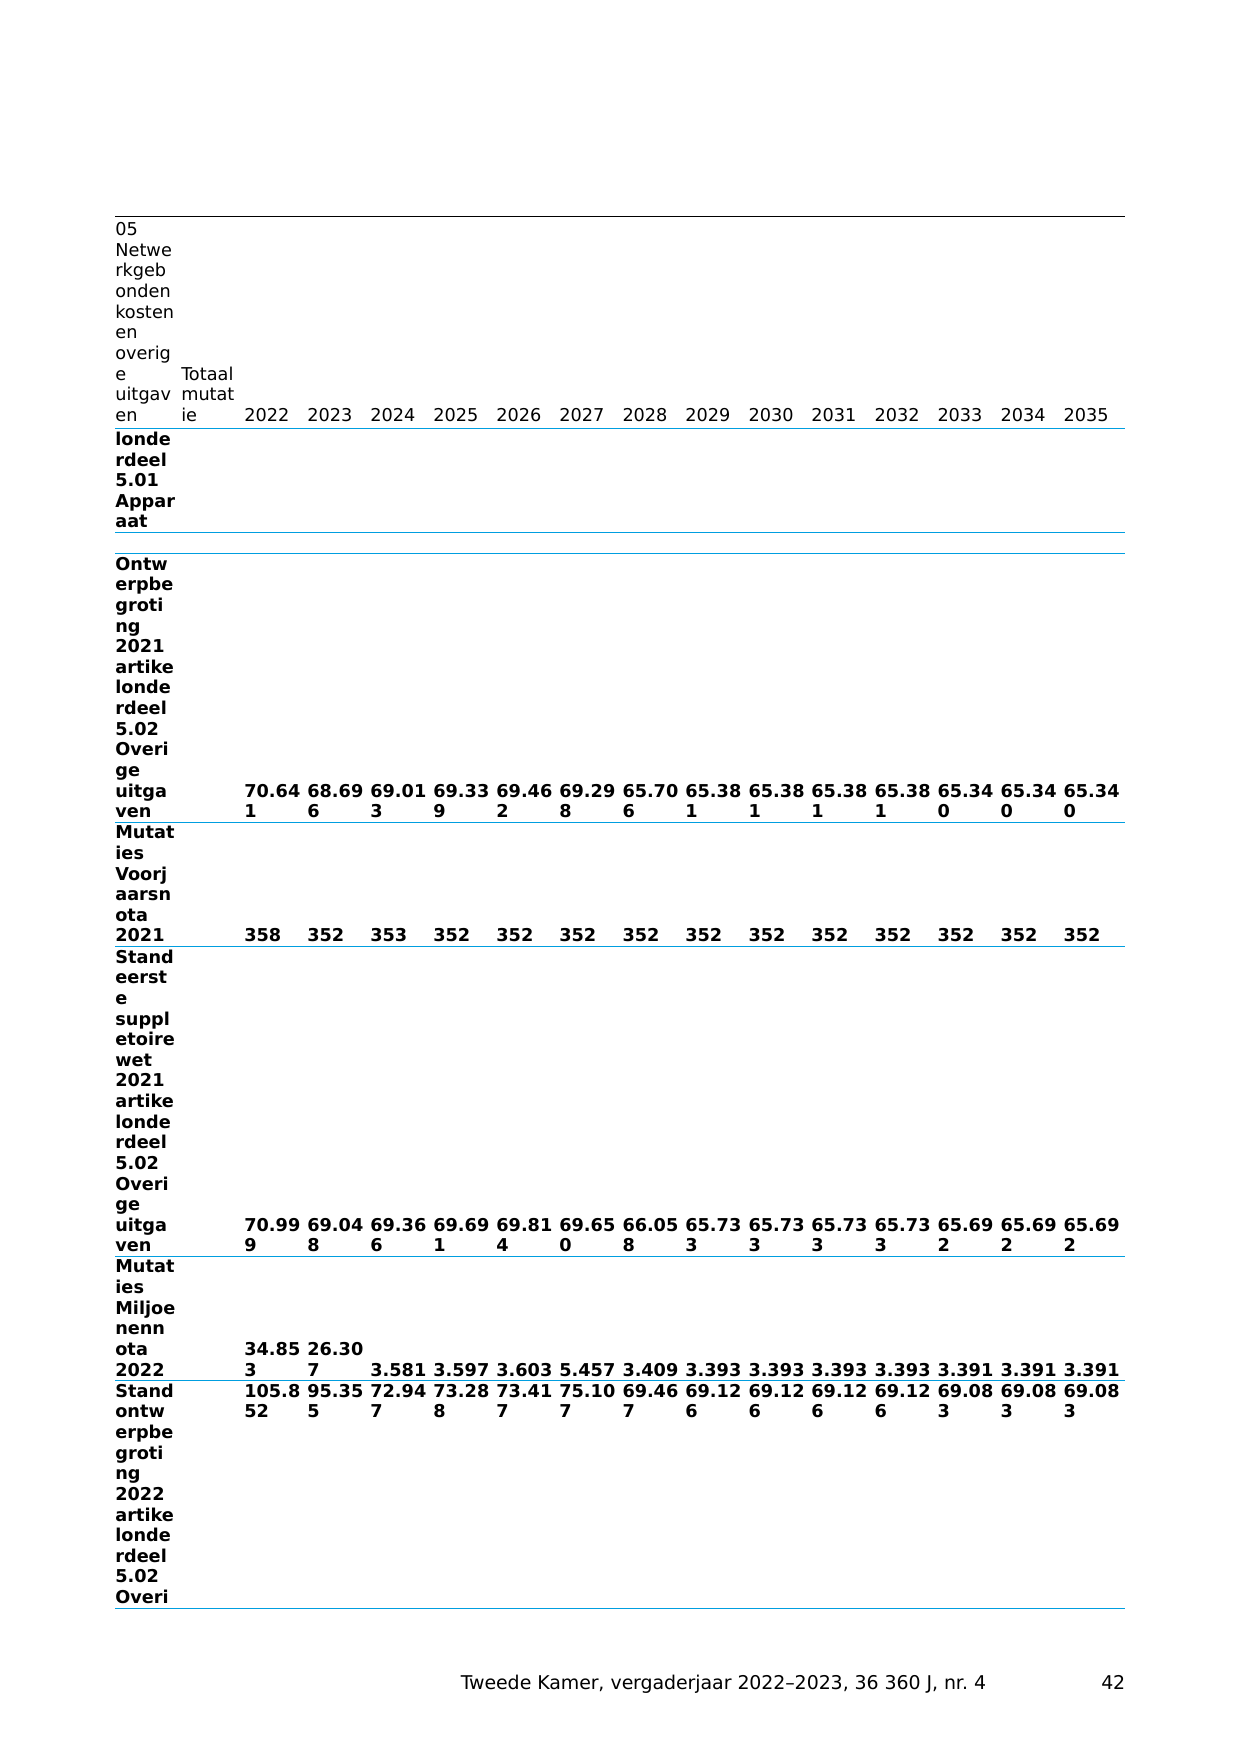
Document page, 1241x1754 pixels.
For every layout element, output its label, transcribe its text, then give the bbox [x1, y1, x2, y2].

table_cell [745, 533, 808, 553]
table_cell 2025 [430, 217, 493, 428]
table_cell 352 [871, 823, 934, 946]
table_cell [493, 533, 556, 553]
table_cell [808, 429, 871, 532]
table_cell 73.417 [493, 1381, 556, 1608]
table_cell [998, 533, 1060, 553]
table_cell 3.393 [682, 1257, 745, 1380]
table_cell 69.467 [619, 1381, 682, 1608]
table_cell 2035 [1060, 217, 1125, 428]
table_cell Ontwerpbegroting 2021 artikelonderdeel 5.02 Overige uitgaven [115, 554, 178, 822]
table_cell 352 [998, 823, 1060, 946]
table_cell 352 [745, 823, 808, 946]
table_cell 358 [241, 823, 304, 946]
table_cell [682, 429, 745, 532]
table_cell 2027 [556, 217, 619, 428]
table_cell 66.058 [619, 947, 682, 1256]
table_cell 3.409 [619, 1257, 682, 1380]
table_cell 75.107 [556, 1381, 619, 1608]
table_cell 353 [367, 823, 430, 946]
table_cell [1060, 429, 1125, 532]
table_cell 65.381 [682, 554, 745, 822]
table_cell 65.692 [934, 947, 997, 1256]
table_cell 352 [430, 823, 493, 946]
table_cell 3.391 [998, 1257, 1060, 1380]
table_cell 352 [808, 823, 871, 946]
table_cell 3.391 [934, 1257, 997, 1380]
table_cell 3.393 [871, 1257, 934, 1380]
table_cell 3.581 [367, 1257, 430, 1380]
table_cell [241, 533, 304, 553]
table_cell 2032 [871, 217, 934, 428]
table_cell 2030 [745, 217, 808, 428]
table_cell 05 Netwerkgebonden kosten en overige uitgaven [115, 217, 178, 428]
table_cell 65.381 [808, 554, 871, 822]
table_cell 352 [934, 823, 997, 946]
table_cell 352 [1060, 823, 1125, 946]
table_cell [367, 533, 430, 553]
table_cell 2023 [304, 217, 367, 428]
table_cell 2024 [367, 217, 430, 428]
table_cell 3.393 [808, 1257, 871, 1380]
table_cell [178, 947, 241, 1256]
table_cell 65.733 [871, 947, 934, 1256]
table_cell [430, 429, 493, 532]
table_cell 105.852 [241, 1381, 304, 1608]
table_cell 2029 [682, 217, 745, 428]
table_cell 69.650 [556, 947, 619, 1256]
table_cell 69.083 [998, 1381, 1060, 1608]
table_cell 65.381 [871, 554, 934, 822]
table_cell 65.692 [998, 947, 1060, 1256]
table_cell [178, 1381, 241, 1608]
table_cell 2031 [808, 217, 871, 428]
table_cell 69.339 [430, 554, 493, 822]
table_cell 65.733 [682, 947, 745, 1256]
table_cell 69.298 [556, 554, 619, 822]
table_cell 69.366 [367, 947, 430, 1256]
table_cell 69.691 [430, 947, 493, 1256]
table_cell [1060, 533, 1125, 553]
table_cell londerdeel 5.01 Apparaat [115, 429, 178, 532]
table_cell 70.641 [241, 554, 304, 822]
table_cell 65.340 [1060, 554, 1125, 822]
table_cell [178, 554, 241, 822]
table_cell Mutaties Voorjaarsnota 2021 [115, 823, 178, 946]
table_cell Stand ontwerpbegroting 2022 artikelonderdeel 5.02 Overi [115, 1381, 178, 1608]
table_cell 69.083 [1060, 1381, 1125, 1608]
table_cell 70.999 [241, 947, 304, 1256]
table_cell 69.083 [934, 1381, 997, 1608]
table_cell 69.048 [304, 947, 367, 1256]
table_cell [178, 1257, 241, 1380]
table_cell 352 [619, 823, 682, 946]
table_cell 65.733 [745, 947, 808, 1256]
table_cell [871, 429, 934, 532]
table_cell [556, 429, 619, 532]
table_cell 69.126 [808, 1381, 871, 1608]
table_cell [430, 533, 493, 553]
table_cell 5.457 [556, 1257, 619, 1380]
table_cell 65.340 [998, 554, 1060, 822]
table_cell 72.947 [367, 1381, 430, 1608]
table_cell 3.603 [493, 1257, 556, 1380]
table_cell 352 [304, 823, 367, 946]
table_cell 65.340 [934, 554, 997, 822]
table_cell Totaal mutatie [178, 217, 241, 428]
table_cell [493, 429, 556, 532]
table_cell 352 [682, 823, 745, 946]
table_header Tabel 5 Artikel 5 Netwerkgebonden kosten en overige uitgaven [115, 191, 1125, 216]
table_cell 65.706 [619, 554, 682, 822]
table_cell 69.126 [745, 1381, 808, 1608]
table_cell 2034 [998, 217, 1060, 428]
table_cell [178, 533, 241, 553]
table_cell [556, 533, 619, 553]
table_cell 2028 [619, 217, 682, 428]
table_cell 65.733 [808, 947, 871, 1256]
table_cell 2022 [241, 217, 304, 428]
table_cell 2026 [493, 217, 556, 428]
table_cell 69.126 [871, 1381, 934, 1608]
table_cell [934, 429, 997, 532]
table_cell [682, 533, 745, 553]
table_cell [745, 429, 808, 532]
table_cell [304, 429, 367, 532]
table_cell [115, 533, 178, 553]
table_cell [871, 533, 934, 553]
table_cell 352 [556, 823, 619, 946]
table_cell [619, 533, 682, 553]
table_cell 352 [493, 823, 556, 946]
table_cell 3.391 [1060, 1257, 1125, 1380]
table_cell Mutaties Miljoenennota 2022 [115, 1257, 178, 1380]
table_cell [808, 533, 871, 553]
table_cell [241, 429, 304, 532]
table_cell [367, 429, 430, 532]
table_cell Stand eerste suppletoire wet 2021 artikelonderdeel 5.02 Overige uitgaven [115, 947, 178, 1256]
table_cell [304, 533, 367, 553]
table_cell 2033 [934, 217, 997, 428]
table_cell 95.355 [304, 1381, 367, 1608]
table_cell 69.814 [493, 947, 556, 1256]
table_cell 34.853 [241, 1257, 304, 1380]
table_cell 69.013 [367, 554, 430, 822]
table_cell 65.381 [745, 554, 808, 822]
table_cell 69.126 [682, 1381, 745, 1608]
table_cell 65.692 [1060, 947, 1125, 1256]
table_cell [178, 429, 241, 532]
table_cell [619, 429, 682, 532]
table_cell 73.288 [430, 1381, 493, 1608]
table_cell 3.597 [430, 1257, 493, 1380]
table_cell [998, 429, 1060, 532]
table_cell 69.462 [493, 554, 556, 822]
table_cell [934, 533, 997, 553]
table_cell 3.393 [745, 1257, 808, 1380]
table_cell 68.696 [304, 554, 367, 822]
table_cell 26.307 [304, 1257, 367, 1380]
table_cell [178, 823, 241, 946]
